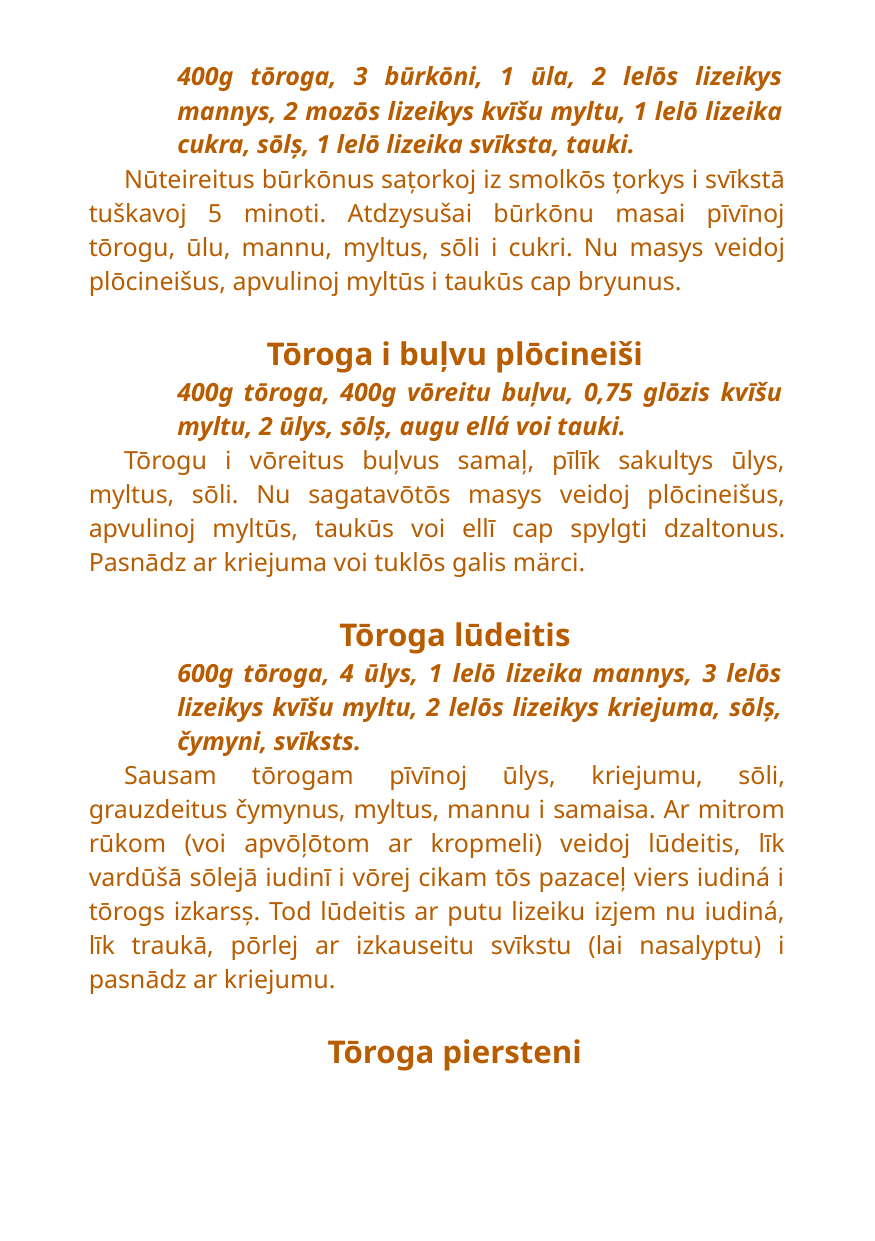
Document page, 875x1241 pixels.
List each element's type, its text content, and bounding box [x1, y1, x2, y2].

text Nūteireitus būrkōnus sațorkoj iz smolkōs țorkys i svīkstā tuškavoj 5 minoti. Atdzysušai būrkōnu masai pīvīnoj tōrogu, ūlu, mannu, myltus, sōli i cukri. Nu masys veidoj plōcineišus, apvulinoj myltūs i taukūs cap bryunus. [88, 161, 786, 297]
text 400g tōroga, 3 būrkōni, 1 ūla, 2 lelōs lizeikys mannys, 2 mozōs lizeikys kvīšu myltu, 1 lelō lizeika cukra, sōlș, 1 lelō lizeika svīksta, tauki. [177, 59, 786, 161]
text Tōrogu i vōreitus buļvus samaļ, pīlīk sakultys ūlys, myltus, sōli. Nu sagatavōtōs masys veidoj plōcineišus, apvulinoj myltūs, taukūs voi ellī cap spylgti dzaltonus. Pasnādz ar kriejuma voi tuklōs galis märci. [88, 442, 786, 578]
text Sausam tōrogam pīvīnoj ūlys, kriejumu, sōli, grauzdeitus čymynus, myltus, mannu i samaisa. Ar mitrom rūkom (voi apvōļōtom ar kropmeli) veidoj lūdeitis, līk vardūšā sōlejā iudinī i vōrej cikam tōs pazaceļ viers iudiná i tōrogs izkarsș. Tod lūdeitis ar putu lizeiku izjem nu iudiná, līk traukā, pōrlej ar izkauseitu svīkstu (lai nasalyptu) i pasnādz ar kriejumu. [88, 757, 786, 996]
text Tōroga i buļvu plōcineiši [88, 332, 786, 374]
text Tōroga lūdeitis [88, 613, 786, 655]
text 400g tōroga, 400g vōreitu buļvu, 0,75 glōzis kvīšu myltu, 2 ūlys, sōlș, augu ellá voi tauki. [177, 374, 786, 442]
text Tōroga piersteni [88, 1030, 786, 1072]
text 600g tōroga, 4 ūlys, 1 lelō lizeika mannys, 3 lelōs lizeikys kvīšu myltu, 2 lelōs lizeikys kriejuma, sōlș, čymyni, svīksts. [177, 655, 786, 757]
